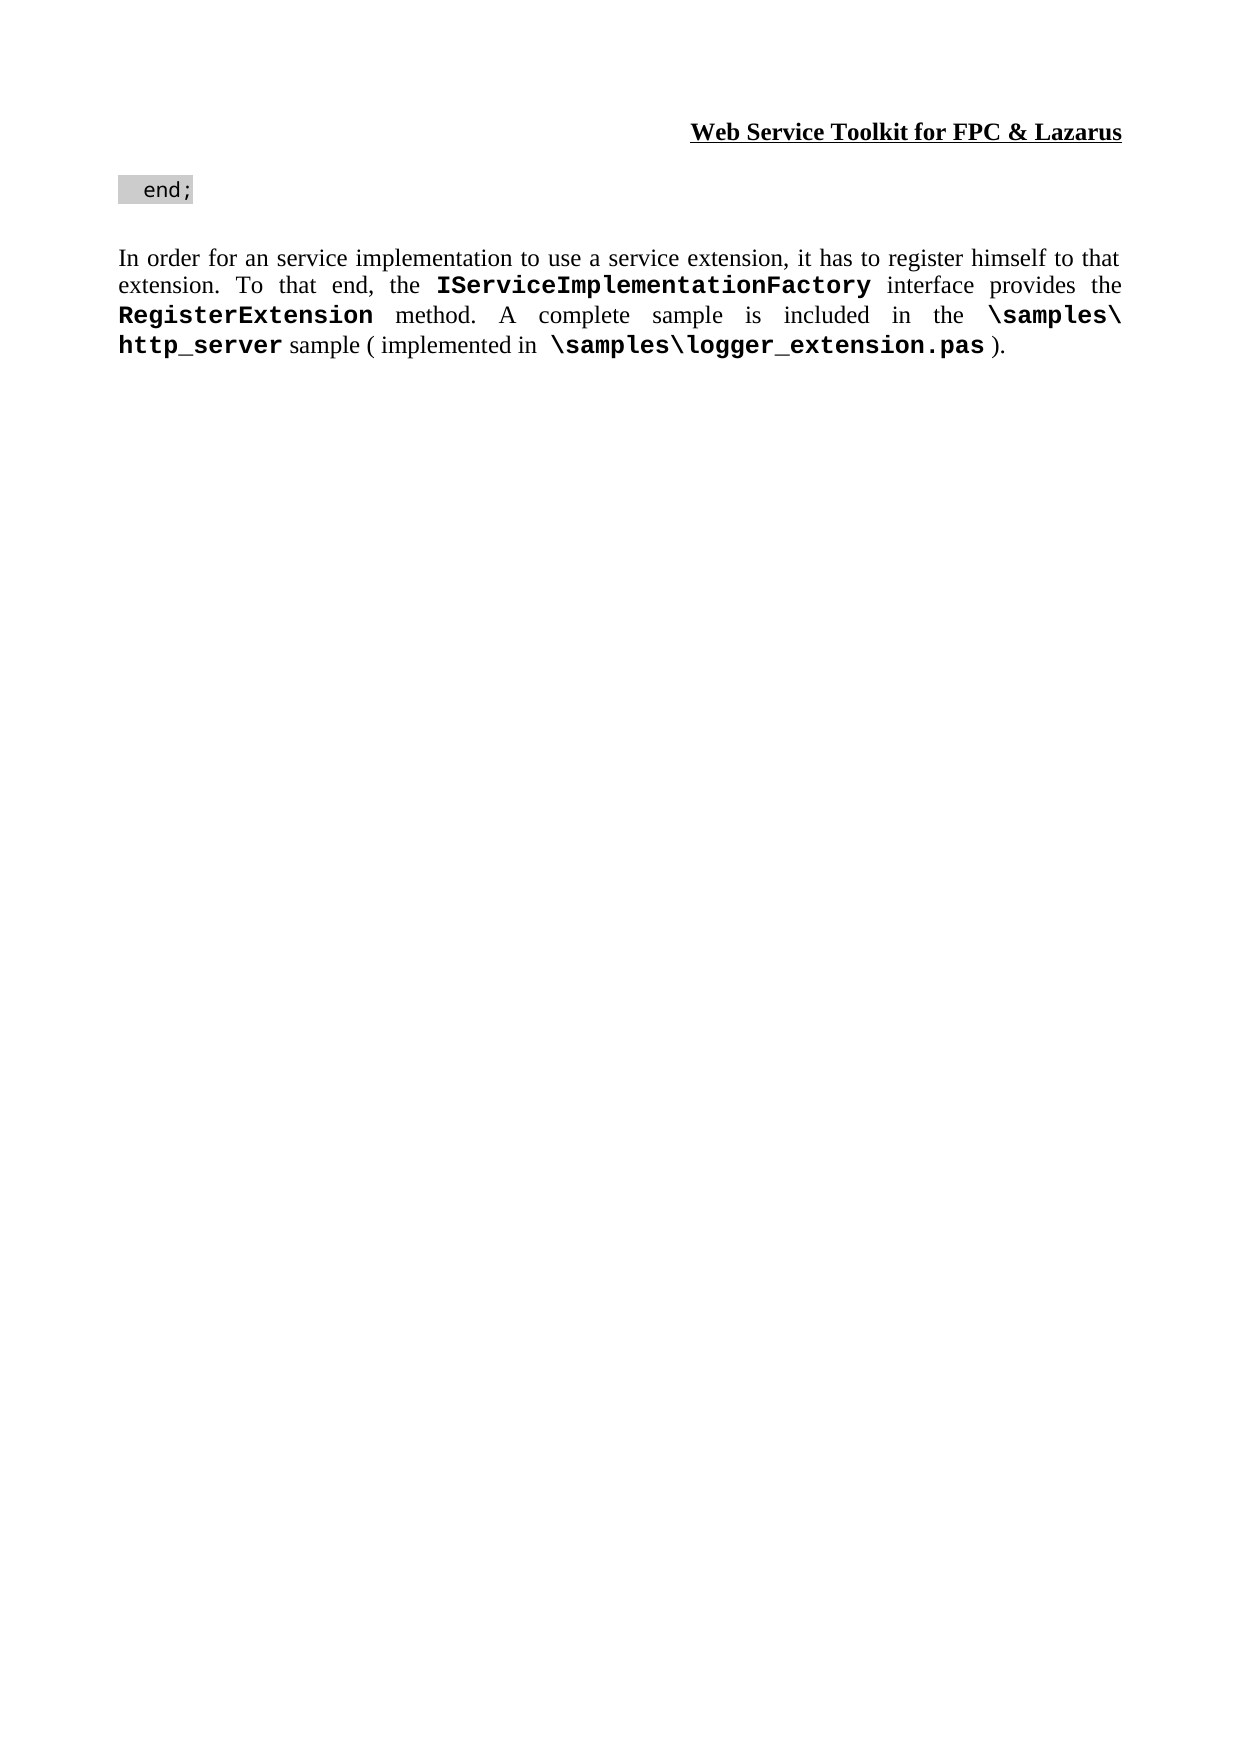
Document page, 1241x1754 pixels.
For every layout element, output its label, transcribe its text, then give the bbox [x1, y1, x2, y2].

text In order for an service implementation to use a service extension, it has to register himself to that extension. To that end, the IServiceImplementationFactory interface provides the RegisterExtension method. A complete sample is included in the \samples\http_server sample ( implemented in \samples\logger_extension.pas ). [118, 244, 1122, 361]
text end; [118, 175, 1122, 204]
